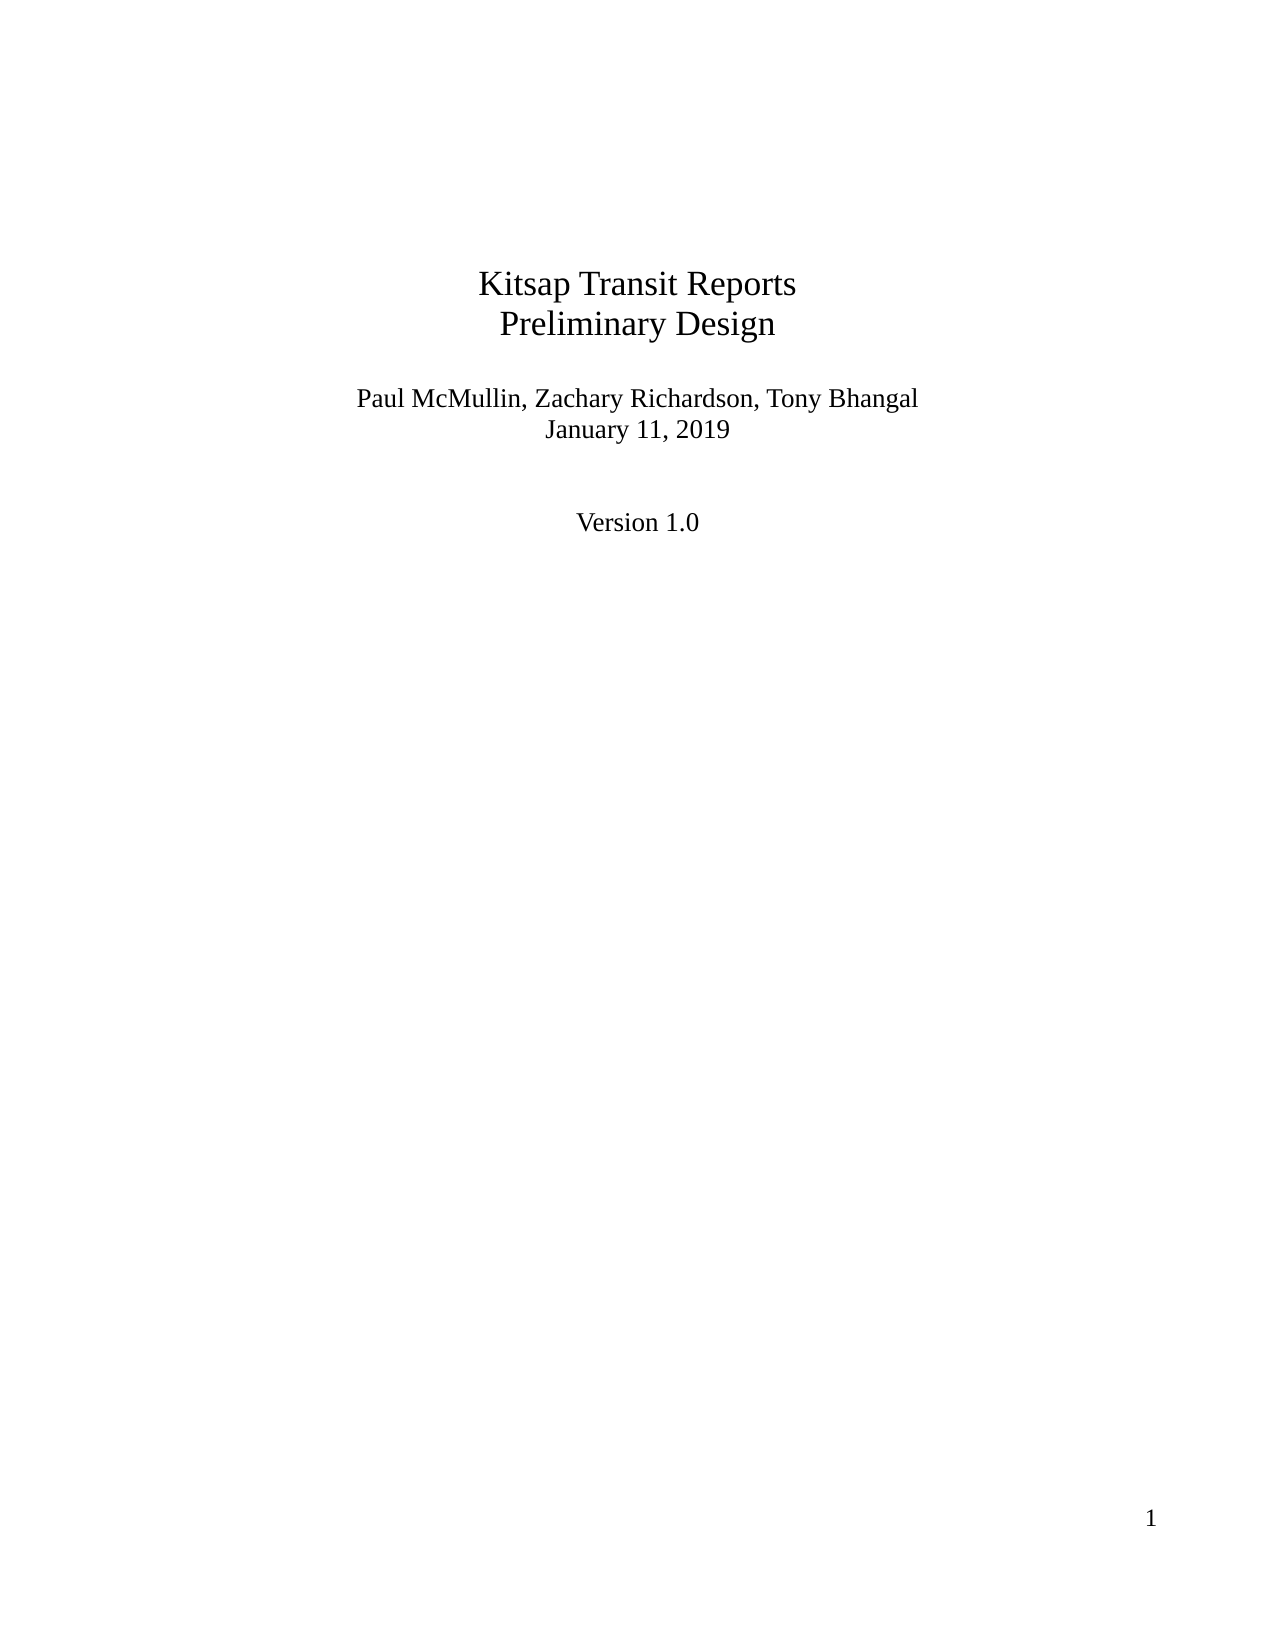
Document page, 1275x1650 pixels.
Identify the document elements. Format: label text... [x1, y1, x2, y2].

text Preliminary Design [118, 303, 1157, 343]
text Paul McMullin, Zachary Richardson, Tony Bhangal [118, 382, 1157, 413]
text January 11, 2019 [118, 413, 1157, 444]
text Version 1.0 [118, 506, 1157, 538]
text Kitsap Transit Reports [118, 262, 1157, 303]
